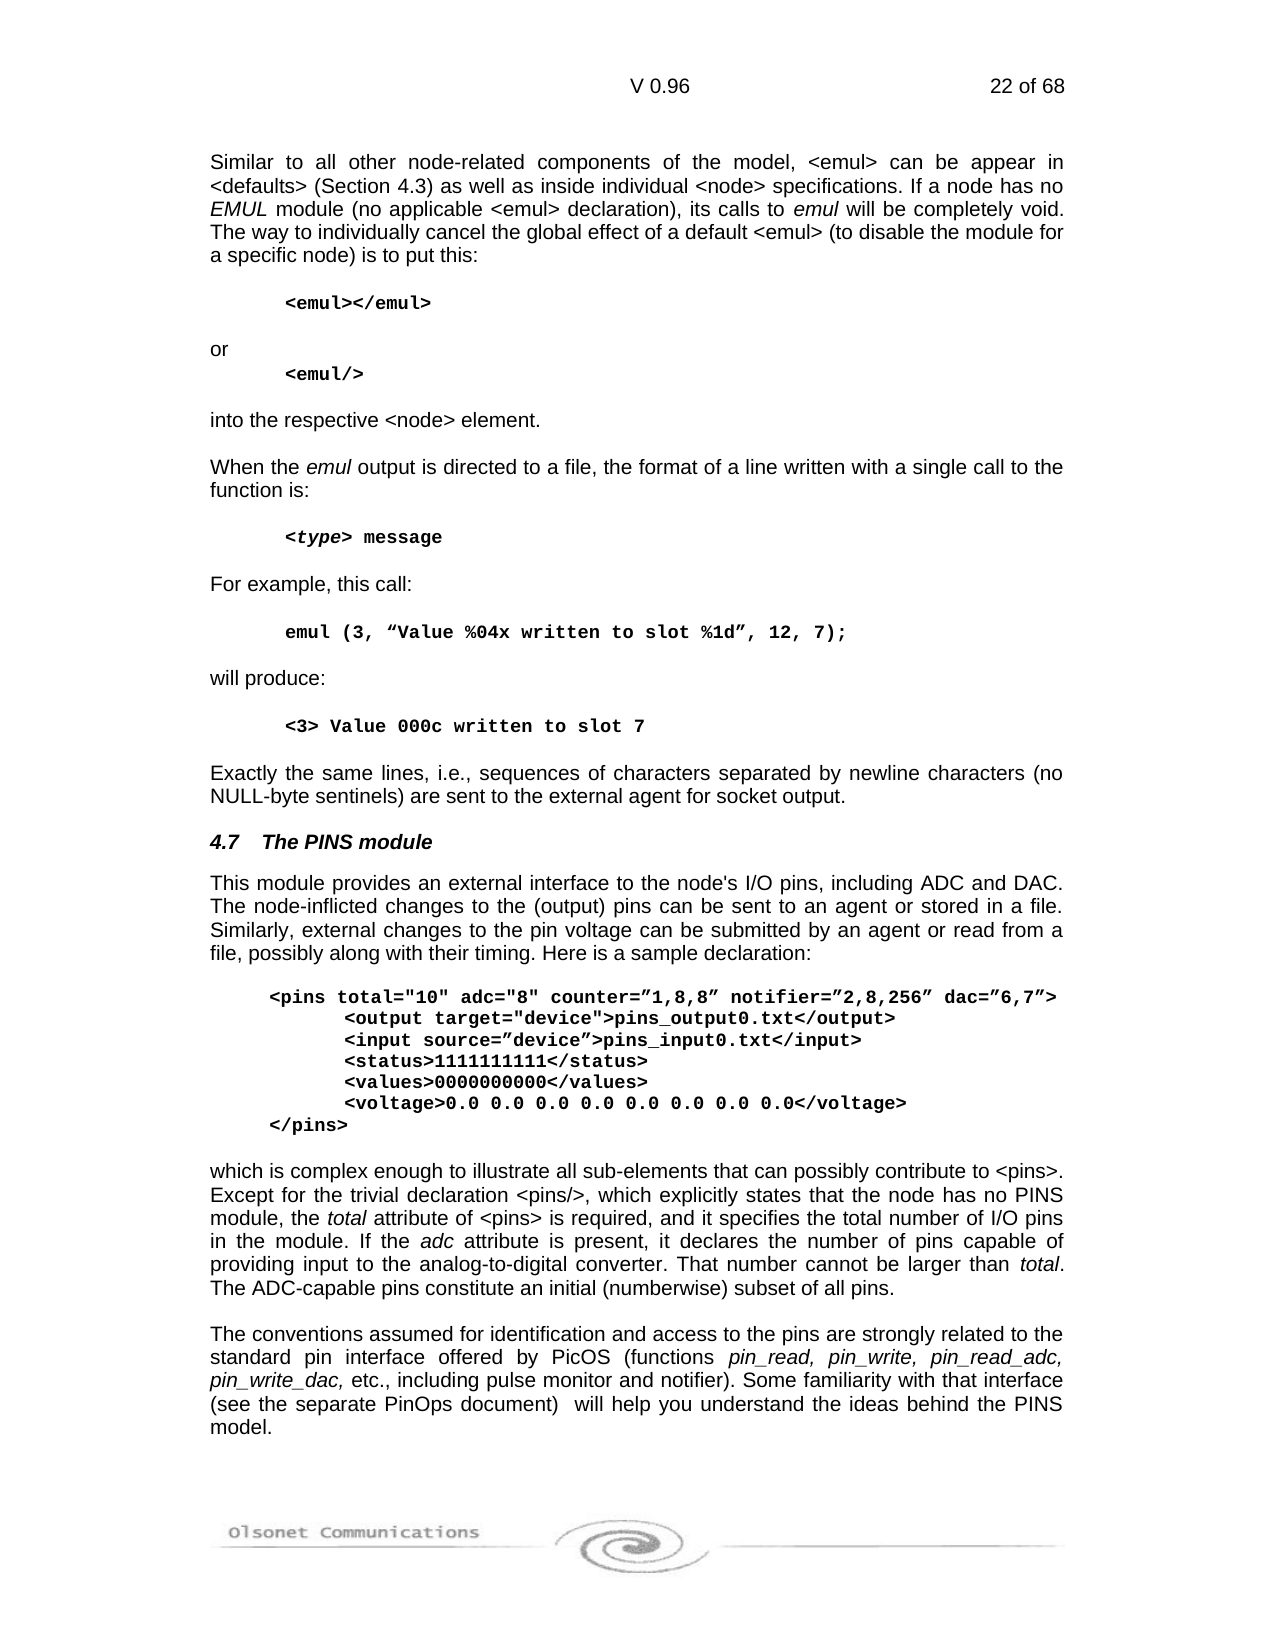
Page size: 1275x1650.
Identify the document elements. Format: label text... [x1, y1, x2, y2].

text which is complex enough to illustrate all sub-elements that can possibly contribute to <pins>. Except for the trivial declaration <pins/>, which explicitly states that the node has no PINS module, the total attribute of <pins> is required, and it specifies the total number of I/O pins in the module. If the adc attribute is present, it declares the number of pins capable of providing input to the analog-to-digital converter. That number cannot be larger than total. The ADC-capable pins constitute an initial (numberwise) subset of all pins. [210, 1160, 1065, 1299]
text <voltage>0.0 0.0 0.0 0.0 0.0 0.0 0.0 0.0</voltage> [269, 1094, 1065, 1115]
text <emul/> [210, 361, 1065, 386]
text <type> message [210, 525, 1065, 549]
text emul (3, “Value %04x written to slot %1d”, 12, 7); [210, 619, 1065, 644]
text or [210, 338, 1065, 361]
text <status>1111111111</status> [269, 1052, 1065, 1073]
text into the respective <node> element. [210, 409, 1065, 432]
text When the emul output is directed to a file, the format of a line written with a single call to the function is: [210, 455, 1065, 502]
text For example, this call: [210, 573, 1065, 596]
text <emul></emul> [210, 290, 1065, 315]
text <output target="device">pins_output0.txt</output> [269, 1009, 1065, 1030]
text This module provides an external interface to the node's I/O pins, including ADC and DAC. The node-inflicted changes to the (output) pins can be sent to an agent or stored in a file. Similarly, external changes to the pin voltage can be submitted by an agent or read from a file, possibly along with their timing. Here is a sample declaration: [210, 872, 1065, 965]
text <values>0000000000</values> [269, 1073, 1065, 1094]
subtitle The PINS module [210, 831, 1065, 854]
picture [210, 1504, 1065, 1596]
text Similar to all other node-related components of the model, <emul> can be appear in <defaults> (Section 4.3) as well as inside individual <node> specifications. If a node has no EMUL module (no applicable <emul> declaration), its calls to emul will be completely void. The way to individually cancel the global effect of a default <emul> (to disable the module for a specific node) is to put this: [210, 151, 1065, 267]
text Exactly the same lines, i.e., sequences of characters separated by newline characters (no NULL-byte sentinels) are sent to the external agent for socket output. [210, 761, 1065, 808]
text <input source=”device”>pins_input0.txt</input> [269, 1030, 1065, 1052]
text <3> Value 000c written to slot 7 [210, 713, 1065, 738]
text The conventions assumed for identification and access to the pins are strongly related to the standard pin interface offered by PicOS (functions pin_read, pin_write, pin_read_adc, pin_write_dac, etc., including pulse monitor and notifier). Some familiarity with that interface (see the separate PinOps document) will help you understand the ideas behind the PINS model. [210, 1322, 1065, 1439]
text </pins> [269, 1115, 1065, 1137]
text <pins total="10" adc="8" counter=”1,8,8” notifier=”2,8,256” dac=”6,7”> [269, 988, 1065, 1009]
text will produce: [210, 667, 1065, 690]
